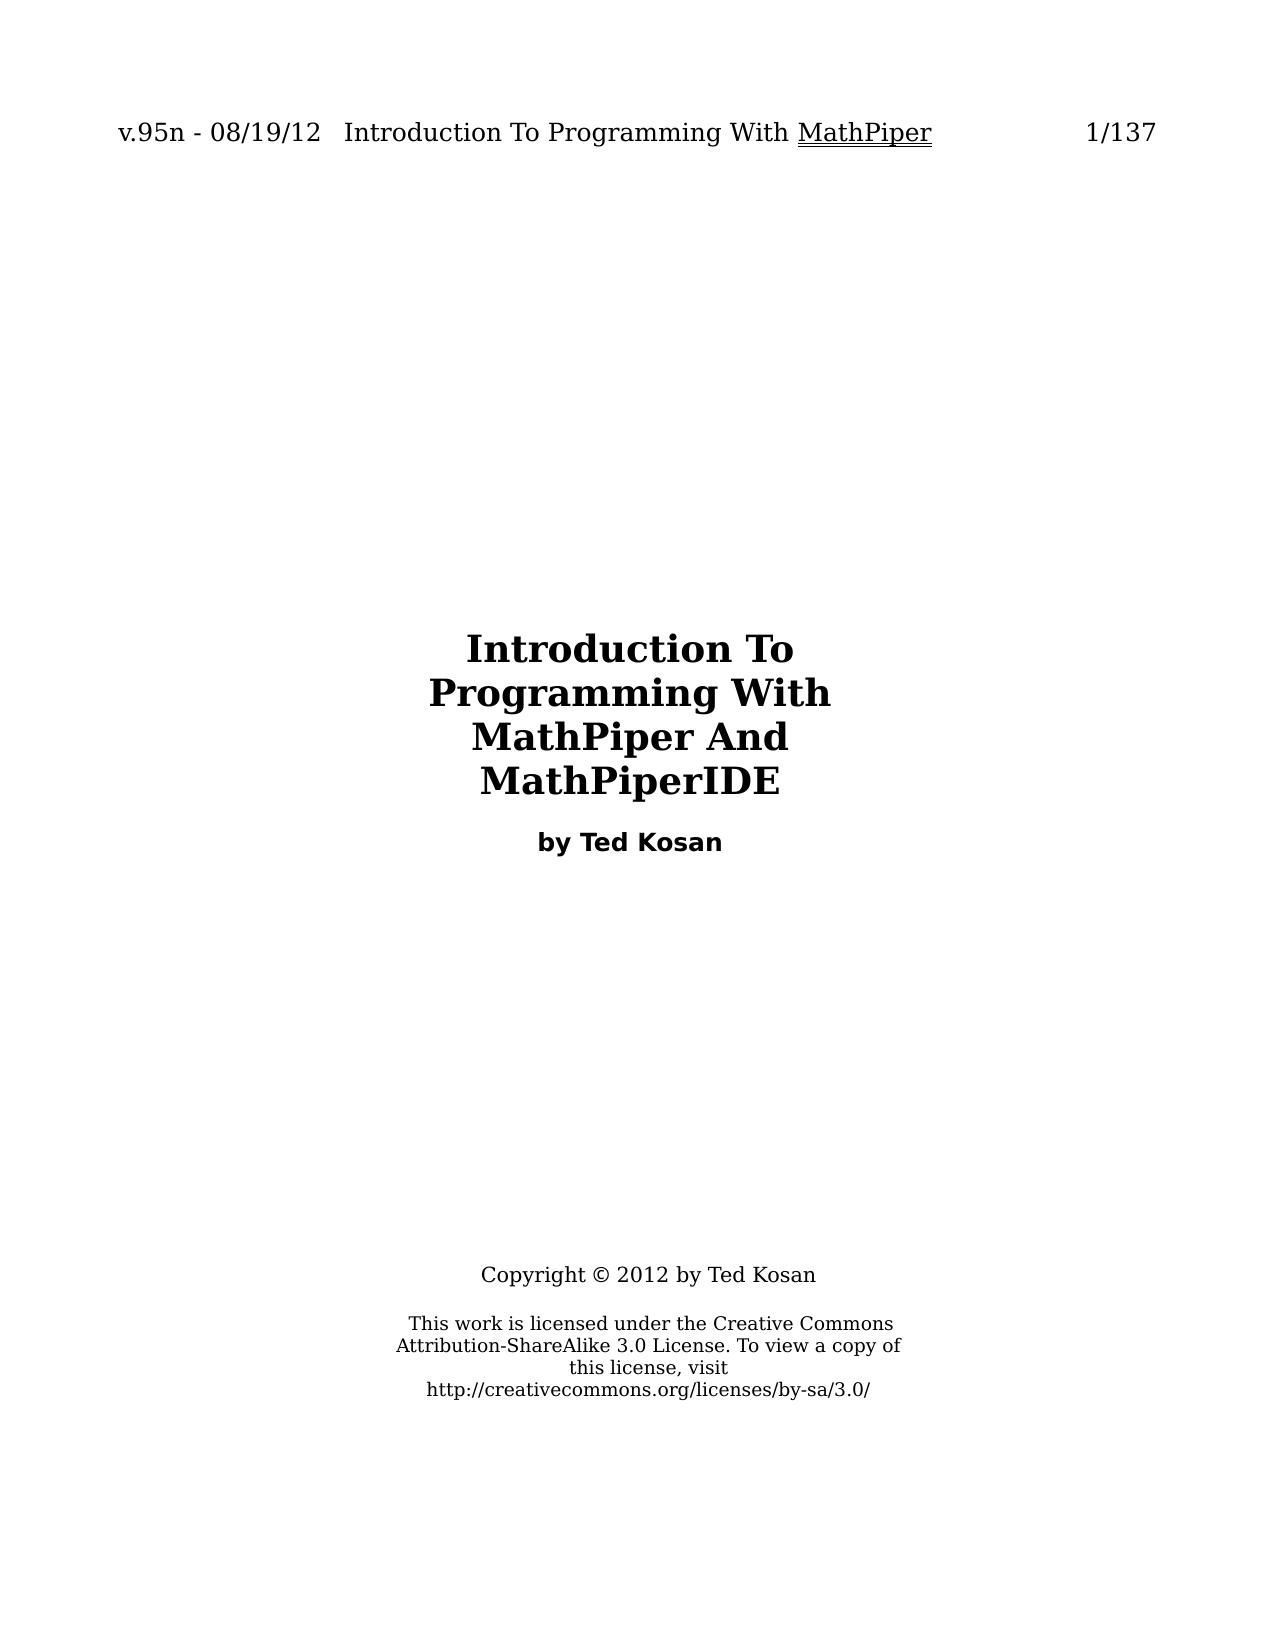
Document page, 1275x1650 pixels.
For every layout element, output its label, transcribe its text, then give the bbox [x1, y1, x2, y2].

text This work is licensed under the Creative Commons Attribution-ShareAlike 3.0 License. To view a copy of this license, visit http://creativecommons.org/licenses/by-sa/3.0/ [382, 1313, 915, 1401]
text Copyright © 2012 by Ted Kosan [382, 1260, 915, 1289]
text Introduction To Programming With MathPiper And MathPiperIDE [427, 627, 832, 803]
text by Ted Kosan [427, 828, 832, 858]
